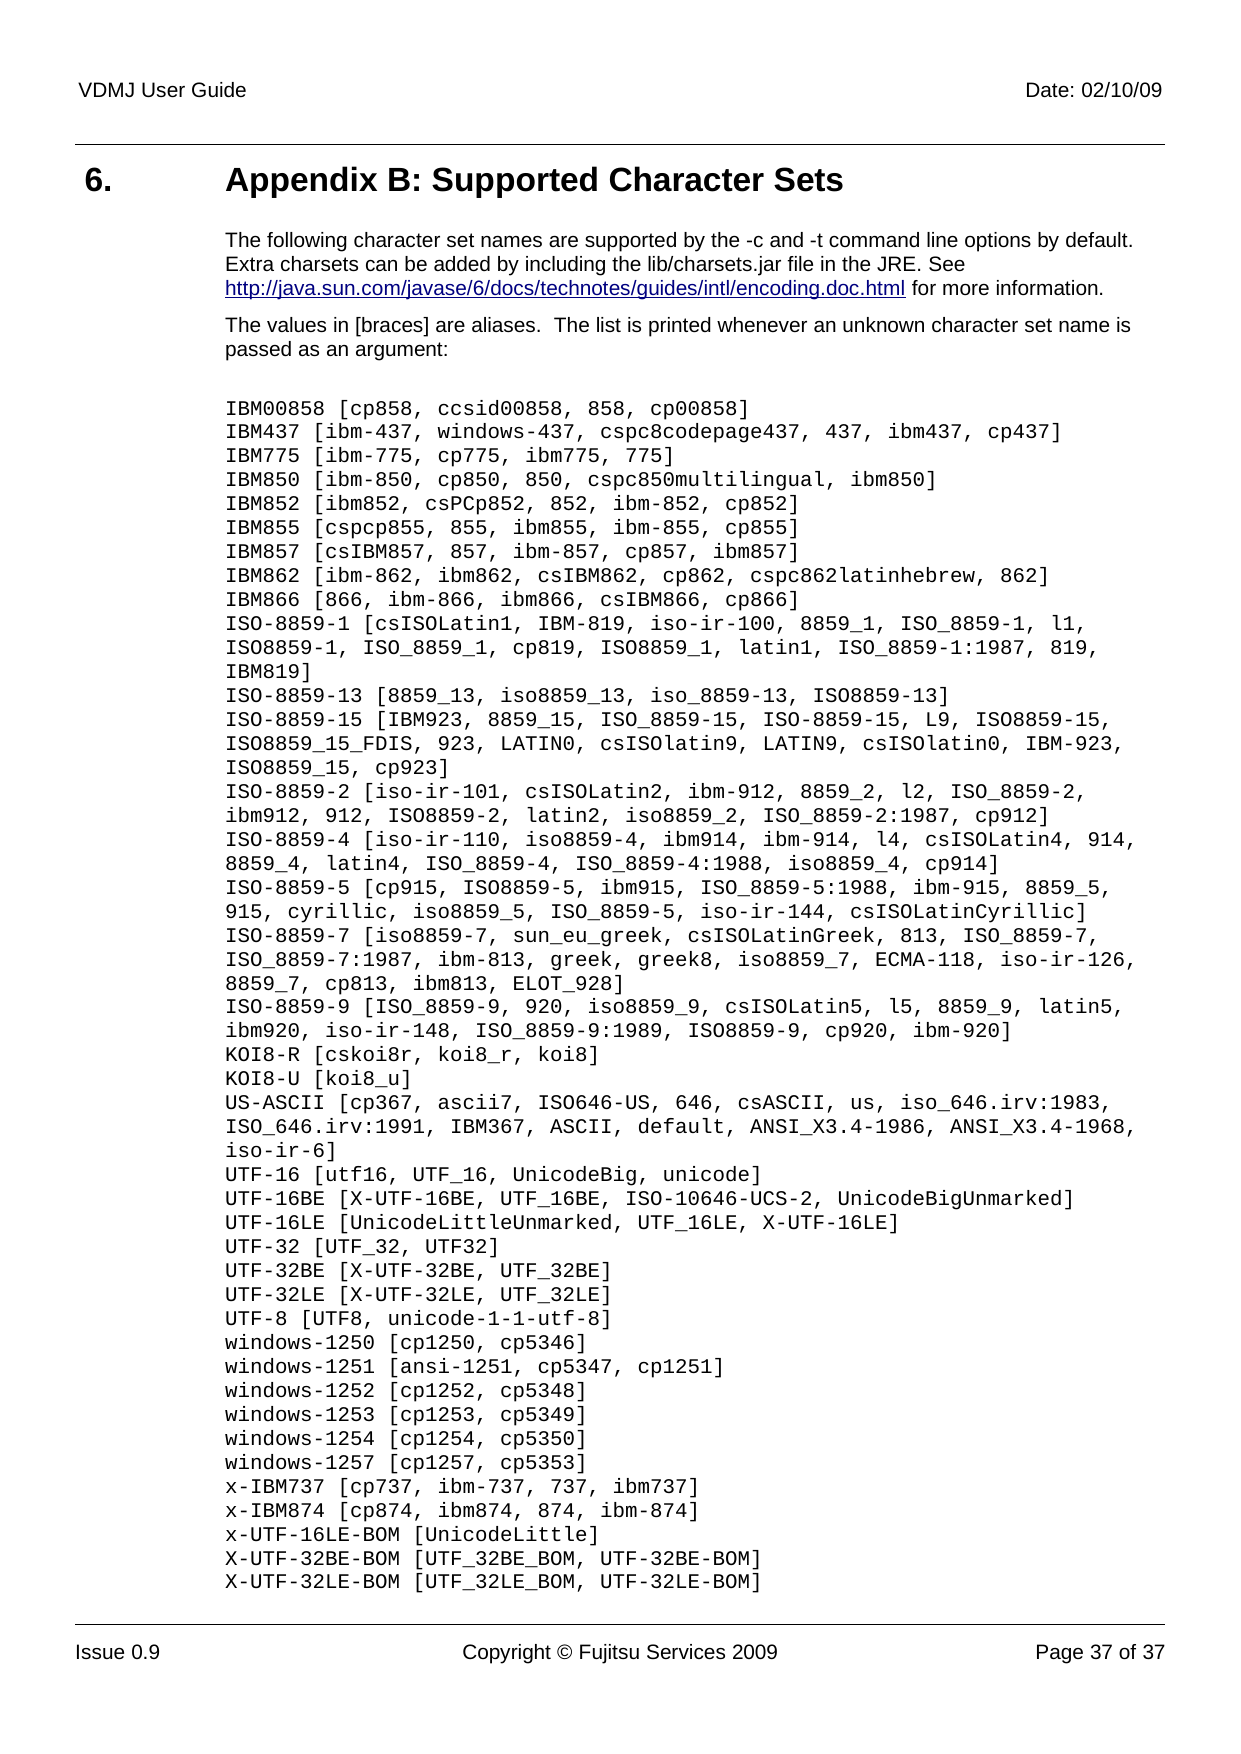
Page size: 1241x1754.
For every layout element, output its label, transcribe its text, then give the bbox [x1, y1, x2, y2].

text UTF-32 [UTF_32, UTF32] [225, 1236, 1165, 1260]
subtitle Appendix B: Supported Character Sets [75, 160, 1165, 198]
text ISO-8859-4 [iso-ir-110, iso8859-4, ibm914, ibm-914, l4, csISOLatin4, 914, 8859_4, latin4, ISO_8859-4, ISO_8859-4:1988, iso8859_4, cp914] [225, 829, 1165, 877]
text IBM866 [866, ibm-866, ibm866, csIBM866, cp866] [225, 589, 1165, 613]
text KOI8-U [koi8_u] [225, 1068, 1165, 1092]
text ISO-8859-13 [8859_13, iso8859_13, iso_8859-13, ISO8859-13] [225, 685, 1165, 709]
text ISO-8859-1 [csISOLatin1, IBM-819, iso-ir-100, 8859_1, ISO_8859-1, l1, ISO8859-1, ISO_8859_1, cp819, ISO8859_1, latin1, ISO_8859-1:1987, 819, IBM819] [225, 613, 1165, 685]
text x-IBM874 [cp874, ibm874, 874, ibm-874] [225, 1499, 1165, 1523]
text windows-1254 [cp1254, cp5350] [225, 1428, 1165, 1452]
text ISO-8859-2 [iso-ir-101, csISOLatin2, ibm-912, 8859_2, l2, ISO_8859-2, ibm912, 912, ISO8859-2, latin2, iso8859_2, ISO_8859-2:1987, cp912] [225, 781, 1165, 829]
text windows-1253 [cp1253, cp5349] [225, 1404, 1165, 1428]
text The following character set names are supported by the -c and -t command line options by default. Extra charsets can be added by including the lib/charsets.jar file in the JRE. See http://java.sun.com/javase/6/docs/technotes/guides/intl/encoding.doc.html for more information. [225, 228, 1165, 300]
text windows-1252 [cp1252, cp5348] [225, 1380, 1165, 1404]
text IBM857 [csIBM857, 857, ibm-857, cp857, ibm857] [225, 541, 1165, 565]
text UTF-16 [utf16, UTF_16, UnicodeBig, unicode] [225, 1164, 1165, 1188]
text X-UTF-32BE-BOM [UTF_32BE_BOM, UTF-32BE-BOM] [225, 1547, 1165, 1571]
text windows-1250 [cp1250, cp5346] [225, 1332, 1165, 1356]
text ISO-8859-7 [iso8859-7, sun_eu_greek, csISOLatinGreek, 813, ISO_8859-7, ISO_8859-7:1987, ibm-813, greek, greek8, iso8859_7, ECMA-118, iso-ir-126, 8859_7, cp813, ibm813, ELOT_928] [225, 924, 1165, 996]
text IBM852 [ibm852, csPCp852, 852, ibm-852, cp852] [225, 493, 1165, 517]
text The values in [braces] are aliases. The list is printed whenever an unknown character set name is passed as an argument: [225, 313, 1165, 361]
text UTF-32BE [X-UTF-32BE, UTF_32BE] [225, 1260, 1165, 1284]
text IBM855 [cspcp855, 855, ibm855, ibm-855, cp855] [225, 517, 1165, 541]
text US-ASCII [cp367, ascii7, ISO646-US, 646, csASCII, us, iso_646.irv:1983, ISO_646.irv:1991, IBM367, ASCII, default, ANSI_X3.4-1986, ANSI_X3.4-1968, iso-ir-6] [225, 1092, 1165, 1164]
text IBM00858 [cp858, ccsid00858, 858, cp00858] [225, 397, 1165, 421]
text windows-1257 [cp1257, cp5353] [225, 1452, 1165, 1476]
text X-UTF-32LE-BOM [UTF_32LE_BOM, UTF-32LE-BOM] [225, 1571, 1165, 1595]
text UTF-8 [UTF8, unicode-1-1-utf-8] [225, 1308, 1165, 1332]
text IBM862 [ibm-862, ibm862, csIBM862, cp862, cspc862latinhebrew, 862] [225, 565, 1165, 589]
text ISO-8859-15 [IBM923, 8859_15, ISO_8859-15, ISO-8859-15, L9, ISO8859-15, ISO8859_15_FDIS, 923, LATIN0, csISOlatin9, LATIN9, csISOlatin0, IBM-923, ISO8859_15, cp923] [225, 709, 1165, 781]
text windows-1251 [ansi-1251, cp5347, cp1251] [225, 1356, 1165, 1380]
text IBM437 [ibm-437, windows-437, cspc8codepage437, 437, ibm437, cp437] [225, 421, 1165, 445]
text x-UTF-16LE-BOM [UnicodeLittle] [225, 1523, 1165, 1547]
text x-IBM737 [cp737, ibm-737, 737, ibm737] [225, 1476, 1165, 1499]
text UTF-32LE [X-UTF-32LE, UTF_32LE] [225, 1284, 1165, 1308]
text UTF-16BE [X-UTF-16BE, UTF_16BE, ISO-10646-UCS-2, UnicodeBigUnmarked] [225, 1188, 1165, 1212]
text UTF-16LE [UnicodeLittleUnmarked, UTF_16LE, X-UTF-16LE] [225, 1212, 1165, 1236]
text ISO-8859-5 [cp915, ISO8859-5, ibm915, ISO_8859-5:1988, ibm-915, 8859_5, 915, cyrillic, iso8859_5, ISO_8859-5, iso-ir-144, csISOLatinCyrillic] [225, 877, 1165, 924]
text ISO-8859-9 [ISO_8859-9, 920, iso8859_9, csISOLatin5, l5, 8859_9, latin5, ibm920, iso-ir-148, ISO_8859-9:1989, ISO8859-9, cp920, ibm-920] [225, 996, 1165, 1044]
text KOI8-R [cskoi8r, koi8_r, koi8] [225, 1044, 1165, 1068]
text IBM850 [ibm-850, cp850, 850, cspc850multilingual, ibm850] [225, 469, 1165, 493]
text IBM775 [ibm-775, cp775, ibm775, 775] [225, 445, 1165, 469]
